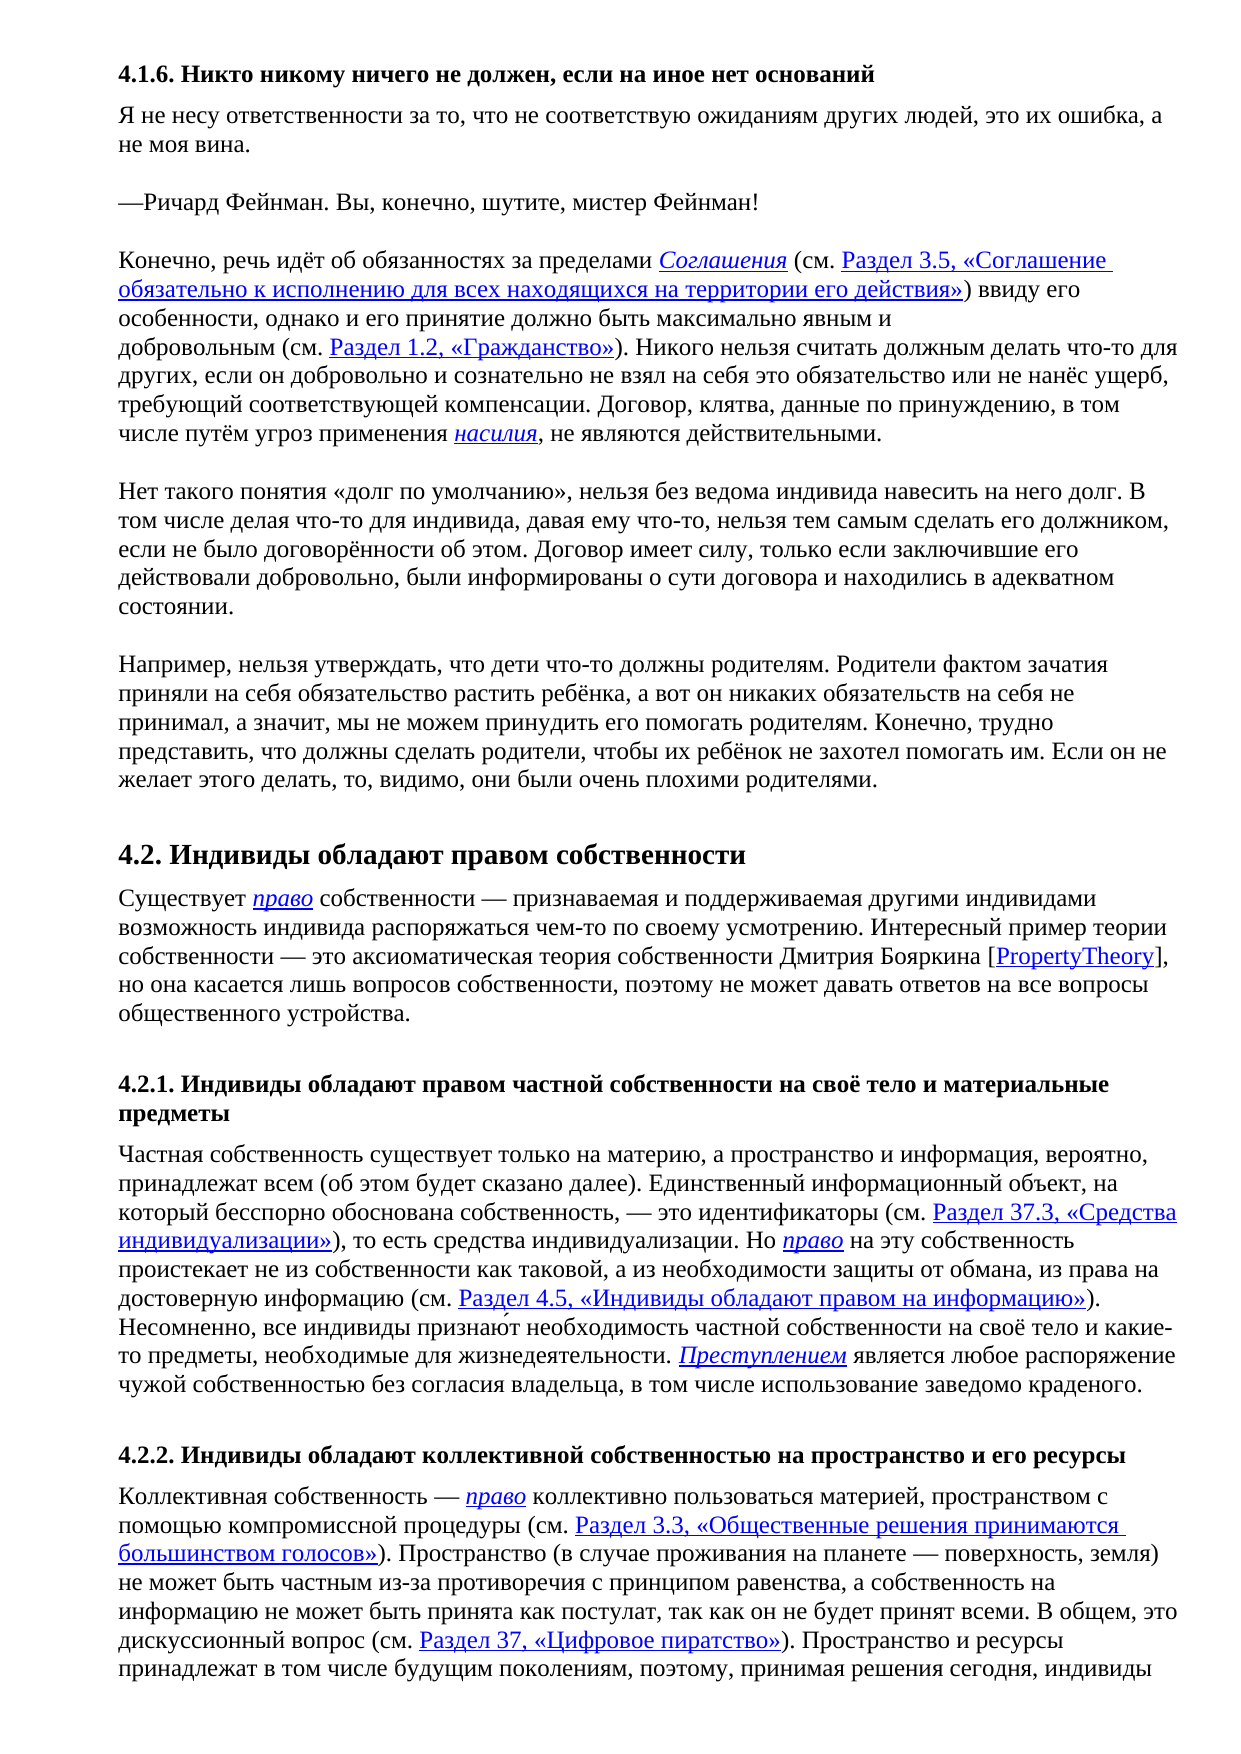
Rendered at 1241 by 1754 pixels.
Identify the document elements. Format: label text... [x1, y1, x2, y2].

subtitle 4.2.1. Индивиды обладают правом частной собственности на своё тело и материальные предметы [118, 1069, 1181, 1127]
text Частная собственность существует только на материю, а пространство и информация, вероятно, принадлежат всем (об этом будет сказано далее). Единственный информационный объект, на который бесспорно обоснована собственность, — это идентификаторы (см. Раздел 37.3, «Средства индивидуализации»), то есть средства индивидуализации. Но право на эту собственность проистекает не из собственности как таковой, а из необходимости защиты от обмана, из права на достоверную информацию (см. Раздел 4.5, «Индивиды обладают правом на информацию»). Несомненно, все индивиды признаю́т необходимость частной собственности на своё тело и какие-то предметы, необходимые для жизнедеятельности. Преступлением является любое распоряжение чужой собственностью без согласия владельца, в том числе использование заведомо краденого. [118, 1139, 1181, 1398]
subtitle 4.2.2. Индивиды обладают коллективной собственностью на пространство и его ресурсы [118, 1440, 1181, 1468]
text Например, нельзя утверждать, что дети что-то должны родителям. Родители фактом зачатия приняли на себя обязательство растить ребёнка, а вот он никаких обязательств на себя не принимал, а значит, мы не можем принудить его помогать родителям. Конечно, трудно представить, что должны сделать родители, чтобы их ребёнок не захотел помогать им. Если он не желает этого делать, то, видимо, они были очень плохими родителями. [118, 649, 1181, 793]
text Конечно, речь идёт об обязанностях за пределами Соглашения (см. Раздел 3.5, «Соглашение обязательно к исполнению для всех находящихся на территории его действия») ввиду его особенности, однако и его принятие должно быть максимально явным и добровольным (см. Раздел 1.2, «Гражданство»). Никого нельзя считать должным делать что-то для других, если он добровольно и сознательно не взял на себя это обязательство или не нанёс ущерб, требующий соответствующей компенсации. Договор, клятва, данные по принуждению, в том числе путём угроз применения насилия, не являются действительными. [118, 246, 1181, 447]
text Существует право собственности — признаваемая и поддерживаемая другими индивидами возможность индивида распоряжаться чем-то по своему усмотрению. Интересный пример теории собственности — это аксиоматическая теория собственности Дмитрия Бояркина [PropertyTheory], но она касается лишь вопросов собственности, поэтому не может давать ответов на все вопросы общественного устройства. [118, 883, 1181, 1027]
text —Ричард Фейнман. Вы, конечно, шутите, мистер Фейнман! [118, 187, 1181, 216]
text Коллективная собственность — право коллективно пользоваться материей, пространством с помощью компромиссной процедуры (см. Раздел 3.3, «Общественные решения принимаются большинством голосов»). Пространство (в случае проживания на планете — поверхность, земля) не может быть частным из-за противоречия с принципом равенства, а собственность на информацию не может быть принята как постулат, так как он не будет принят всеми. В общем, это дискуссионный вопрос (см. Раздел 37, «Цифровое пиратство»). Пространство и ресурсы принадлежат в том числе будущим поколениям, поэтому, принимая решения сегодня, индивиды [118, 1481, 1181, 1682]
text Нет такого понятия «долг по умолчанию», нельзя без ведома индивида навесить на него долг. В том числе делая что-то для индивида, давая ему что-то, нельзя тем самым сделать его должником, если не было договорённости об этом. Договор имеет силу, только если заключившие его действовали добровольно, были информированы о сути договора и находились в адекватном состоянии. [118, 476, 1181, 620]
subtitle 4.2. Индивиды обладают правом собственности [118, 837, 1181, 871]
text Я не несу ответственности за то, что не соответствую ожиданиям других людей, это их ошибка, а не моя вина. [118, 100, 1181, 158]
subtitle 4.1.6. Никто никому ничего не должен, если на иное нет оснований [118, 59, 1181, 88]
